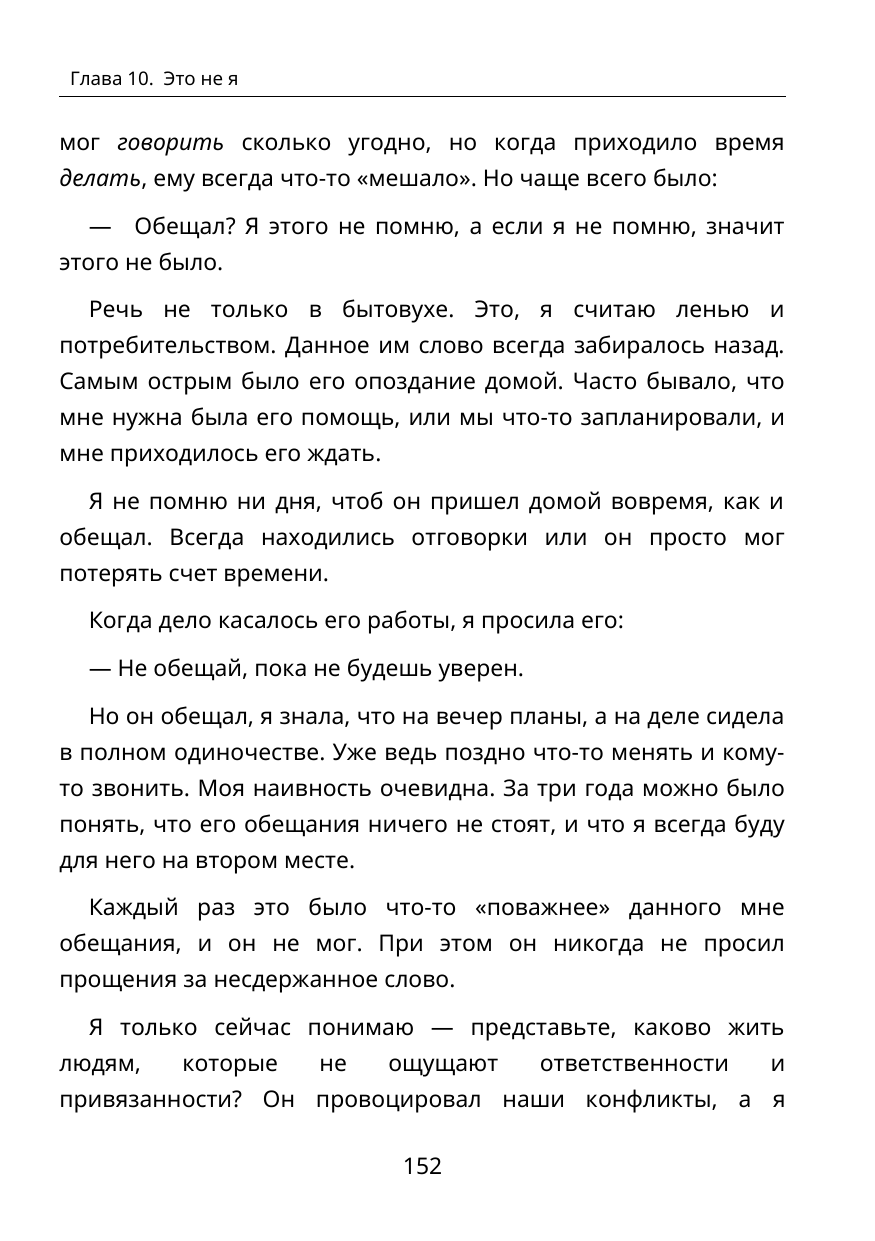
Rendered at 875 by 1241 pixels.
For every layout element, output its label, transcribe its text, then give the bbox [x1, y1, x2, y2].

text — Не обещай, пока не будешь уверен. [59, 652, 786, 683]
text Но он обещал, я знала, что на вечер планы, а на деле сидела в полном одиночестве. Уже ведь поздно что-то менять и кому-то звонить. Моя наивность очевидна. За три года можно было понять, что его обещания ничего не стоят, и что я всегда буду для него на втором месте. [59, 700, 786, 875]
text Речь не только в бытовухе. Это, я считаю ленью и потребительством. Данное им слово всегда забиралось назад. Самым острым было его опоздание домой. Часто бывало, что мне нужна была его помощь, или мы что-то запланировали, и мне приходилось его ждать. [59, 293, 786, 468]
text Каждый раз это было что-то «поважнее» данного мне обещания, и он не мог. При этом он никогда не просил прощения за несдержанное слово. [59, 891, 786, 994]
text Когда дело касалось его работы, я просила его: [59, 604, 786, 636]
text Я не помню ни дня, чтоб он пришел домой вовремя, как и обещал. Всегда находились отговорки или он просто мог потерять счет времени. [59, 485, 786, 588]
list Обещал? Я этого не помню, а если я не помню, значит этого не было. [59, 210, 786, 277]
text мог говорить сколько угодно, но когда приходило время делать, ему всегда что-то «мешало». Но чаще всего было: [59, 126, 786, 193]
text Я только сейчас понимаю — представьте, каково жить людям, которые не ощущают ответственности и привязанности? Он провоцировал наши конфликты, а я [59, 1011, 786, 1114]
